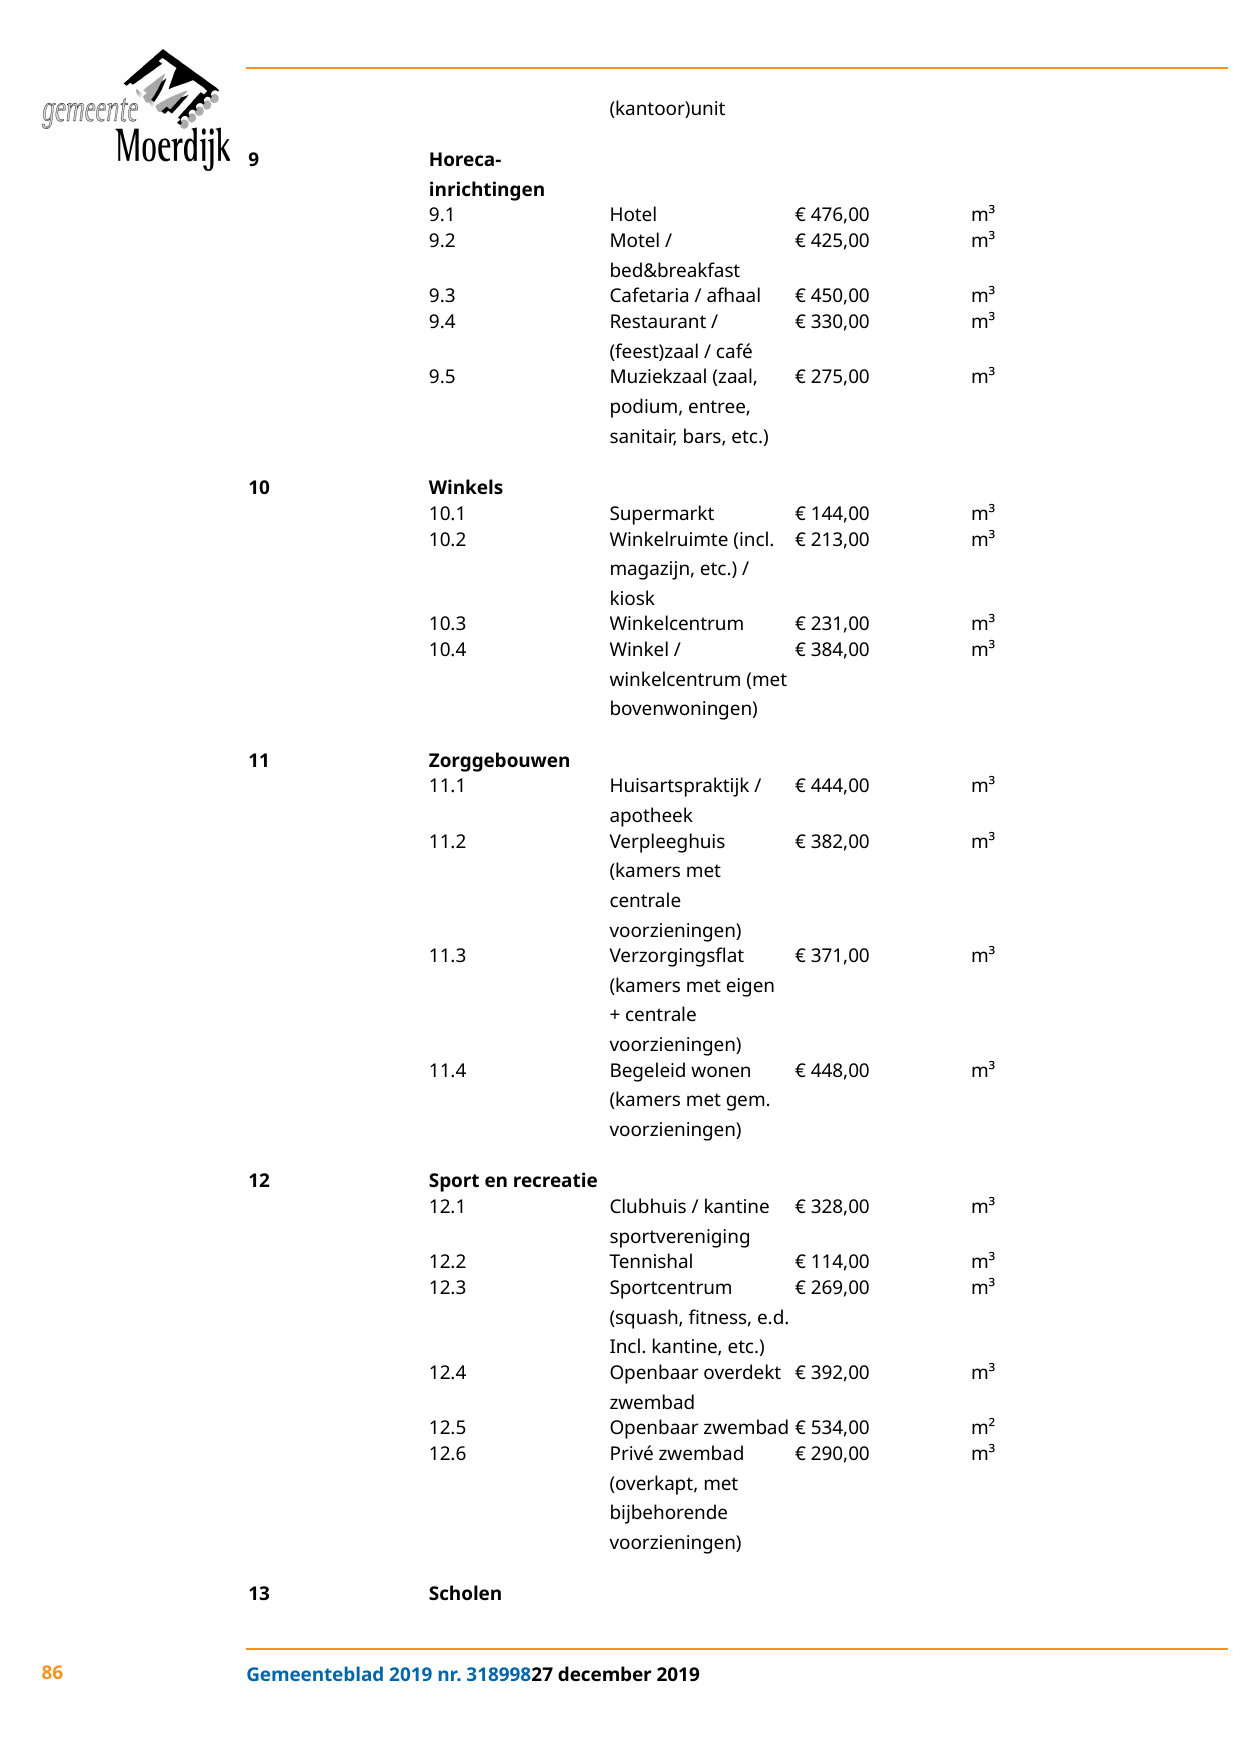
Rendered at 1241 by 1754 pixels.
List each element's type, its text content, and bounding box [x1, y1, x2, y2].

table_cell 11.2 [429, 828, 609, 942]
table_cell m³ [971, 1359, 1152, 1414]
table_cell € 425,00 [790, 227, 971, 283]
table_cell € 290,00 [790, 1440, 971, 1555]
table_cell Verzorgingsflat (kamers met eigen + centrale voorzieningen) [609, 943, 790, 1057]
table_cell 13 [248, 1581, 429, 1606]
table_cell € 448,00 [790, 1057, 971, 1142]
table_cell € 231,00 [790, 611, 971, 636]
table_cell Verpleeghuis (kamers met centrale voorzieningen) [609, 828, 790, 942]
table_cell [248, 121, 429, 146]
table_cell € 450,00 [790, 283, 971, 308]
table_cell Tennishal [609, 1249, 790, 1274]
table_cell Winkelruimte (incl. magazijn, etc.) / kiosk [609, 526, 790, 611]
table_cell m³ [971, 283, 1152, 308]
table_cell 10.1 [429, 500, 609, 526]
table_cell m³ [971, 773, 1152, 828]
table_cell Winkels [429, 474, 609, 500]
table_cell Hotel [609, 202, 790, 227]
table_cell € 144,00 [790, 500, 971, 526]
table_cell [248, 1057, 429, 1142]
table_cell [248, 500, 429, 526]
table_cell [248, 308, 429, 364]
table_cell Motel / bed&breakfast [609, 227, 790, 283]
table_cell Restaurant / (feest)zaal / café [609, 308, 790, 364]
table_cell m³ [971, 202, 1152, 227]
table_cell [248, 1193, 429, 1249]
table_cell € 444,00 [790, 773, 971, 828]
table_cell Winkelcentrum [609, 611, 790, 636]
table_cell m³ [971, 1274, 1152, 1359]
table_cell 12.4 [429, 1359, 609, 1414]
table_cell [248, 773, 429, 828]
table_cell 9.1 [429, 202, 609, 227]
table_cell m³ [971, 526, 1152, 611]
table_cell m³ [971, 636, 1152, 721]
table_cell Muziekzaal (zaal, podium, entree, sanitair, bars, etc.) [609, 364, 790, 448]
table_cell 11.1 [429, 773, 609, 828]
table_cell [248, 1555, 429, 1581]
table_cell € 275,00 [790, 364, 971, 448]
table_cell m³ [971, 227, 1152, 283]
table_cell Openbaar zwembad [609, 1415, 790, 1440]
table_cell € 392,00 [790, 1359, 971, 1414]
table_cell m³ [971, 1440, 1152, 1555]
table_cell [248, 943, 429, 1057]
table_cell € 269,00 [790, 1274, 971, 1359]
table_cell m³ [971, 500, 1152, 526]
table_cell [248, 1415, 429, 1440]
table_cell 12 [248, 1168, 429, 1193]
table_cell 9.5 [429, 364, 609, 448]
table_cell 11 [248, 747, 429, 773]
table_cell 10.4 [429, 636, 609, 721]
table_cell 9 [248, 146, 429, 202]
table_cell € 534,00 [790, 1415, 971, 1440]
table_cell [248, 283, 429, 308]
table_cell [248, 828, 429, 942]
table_cell Clubhuis / kantine sportvereniging [609, 1193, 790, 1249]
table_cell 10.3 [429, 611, 609, 636]
table_cell m³ [971, 828, 1152, 942]
table_cell [971, 95, 1152, 121]
table_cell Horeca-inrichtingen [429, 146, 609, 202]
table_cell 9.4 [429, 308, 609, 364]
table_cell Privé zwembad (overkapt, met bijbehorende voorzieningen) [609, 1440, 790, 1555]
table_cell [429, 95, 609, 121]
table_cell Begeleid wonen (kamers met gem. voorzieningen) [609, 1057, 790, 1142]
table_cell [248, 1274, 429, 1359]
table_cell [248, 449, 429, 474]
table_cell m² [971, 1415, 1152, 1440]
table_cell € 114,00 [790, 1249, 971, 1274]
table_cell € 328,00 [790, 1193, 971, 1249]
table_cell m³ [971, 1193, 1152, 1249]
table_cell € 384,00 [790, 636, 971, 721]
table_cell Zorggebouwen [429, 747, 609, 773]
picture [41, 47, 231, 172]
table_cell [248, 95, 429, 121]
table_cell 12.5 [429, 1415, 609, 1440]
table_cell Supermarkt [609, 500, 790, 526]
table_cell [248, 227, 429, 283]
table_cell 12.6 [429, 1440, 609, 1555]
table_cell m³ [971, 1249, 1152, 1274]
table_cell 11.4 [429, 1057, 609, 1142]
table_cell [248, 1440, 429, 1555]
table_cell [248, 721, 429, 747]
table_cell m³ [971, 308, 1152, 364]
table_cell 9.2 [429, 227, 609, 283]
table_cell [248, 364, 429, 448]
table_cell [248, 1359, 429, 1414]
table_cell € 330,00 [790, 308, 971, 364]
table_cell Winkel / winkelcentrum (met bovenwoningen) [609, 636, 790, 721]
table_cell 12.1 [429, 1193, 609, 1249]
table_cell m³ [971, 1057, 1152, 1142]
table_cell 9.3 [429, 283, 609, 308]
table_cell m³ [971, 611, 1152, 636]
table_cell 12.2 [429, 1249, 609, 1274]
table_cell € 213,00 [790, 526, 971, 611]
table_cell 10.2 [429, 526, 609, 611]
table_cell [248, 1249, 429, 1274]
table_cell 10 [248, 474, 429, 500]
table_cell m³ [971, 943, 1152, 1057]
table_cell [248, 526, 429, 611]
table_cell 11.3 [429, 943, 609, 1057]
table_cell 12.3 [429, 1274, 609, 1359]
table_cell [248, 636, 429, 721]
table_cell (kantoor)unit [609, 95, 790, 121]
table_cell Huisartspraktijk / apotheek [609, 773, 790, 828]
table_cell Scholen [429, 1581, 609, 1606]
table_cell [248, 611, 429, 636]
table_cell [790, 95, 971, 121]
table_cell [248, 1142, 429, 1168]
table_cell Sportcentrum (squash, fitness, e.d. Incl. kantine, etc.) [609, 1274, 790, 1359]
table_cell Openbaar overdekt zwembad [609, 1359, 790, 1414]
table_cell m³ [971, 364, 1152, 448]
table_cell € 371,00 [790, 943, 971, 1057]
table_cell [248, 202, 429, 227]
table_cell € 476,00 [790, 202, 971, 227]
table_cell Cafetaria / afhaal [609, 283, 790, 308]
table_cell € 382,00 [790, 828, 971, 942]
table_cell Sport en recreatie [429, 1168, 609, 1193]
